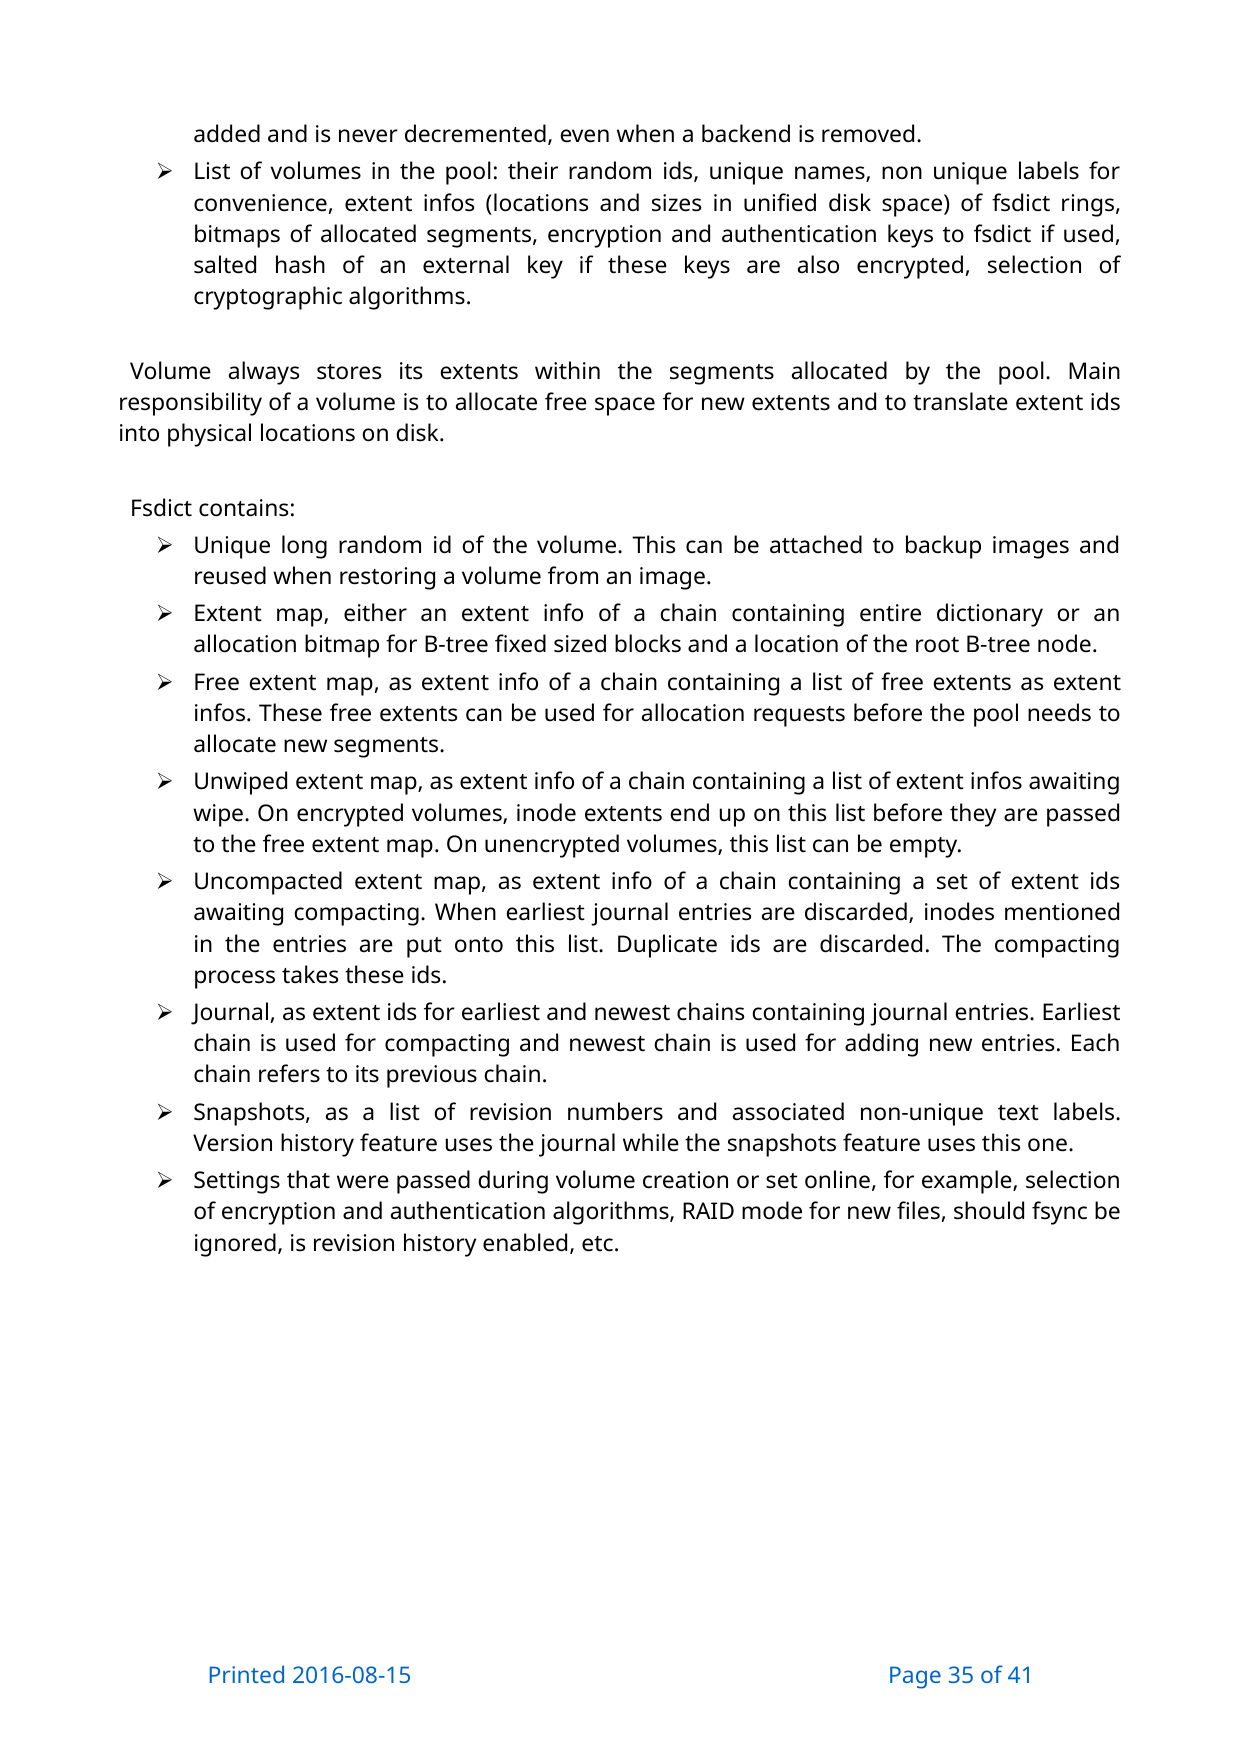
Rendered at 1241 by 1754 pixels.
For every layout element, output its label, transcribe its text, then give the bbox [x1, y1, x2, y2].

list added and is never decremented, even when a backend is removed. [156, 118, 1122, 149]
text Fsdict contains: [118, 492, 1122, 523]
list Unique long random id of the volume. This can be attached to backup images and reused when restoring a volume from an image. [156, 529, 1122, 591]
list Free extent map, as extent info of a chain containing a list of free extents as extent infos. These free extents can be used for allocation requests before the pool needs to allocate new segments. [156, 666, 1122, 759]
list Extent map, either an extent info of a chain containing entire dictionary or an allocation bitmap for B-tree fixed sized blocks and a location of the root B-tree node. [156, 597, 1122, 660]
list Journal, as extent ids for earliest and newest chains containing journal entries. Earliest chain is used for compacting and newest chain is used for adding new entries. Each chain refers to its previous chain. [156, 996, 1122, 1090]
text Volume always stores its extents within the segments allocated by the pool. Main responsibility of a volume is to allocate free space for new extents and to translate extent ids into physical locations on disk. [118, 355, 1122, 448]
list Unwiped extent map, as extent info of a chain containing a list of extent infos awaiting wipe. On encrypted volumes, inode extents end up on this list before they are passed to the free extent map. On unencrypted volumes, this list can be empty. [156, 765, 1122, 859]
list List of volumes in the pool: their random ids, unique names, non unique labels for convenience, extent infos (locations and sizes in unified disk space) of fsdict rings, bitmaps of allocated segments, encryption and authentication keys to fsdict if used, salted hash of an external key if these keys are also encrypted, selection of cryptographic algorithms. [156, 155, 1122, 312]
list Uncompacted extent map, as extent info of a chain containing a set of extent ids awaiting compacting. When earliest journal entries are discarded, inodes mentioned in the entries are put onto this list. Duplicate ids are discarded. The compacting process takes these ids. [156, 865, 1122, 990]
list Settings that were passed during volume creation or set online, for example, selection of encryption and authentication algorithms, RAID mode for new files, should fsync be ignored, is revision history enabled, etc. [156, 1164, 1122, 1258]
list Snapshots, as a list of revision numbers and associated non-unique text labels. Version history feature uses the journal while the snapshots feature uses this one. [156, 1096, 1122, 1158]
